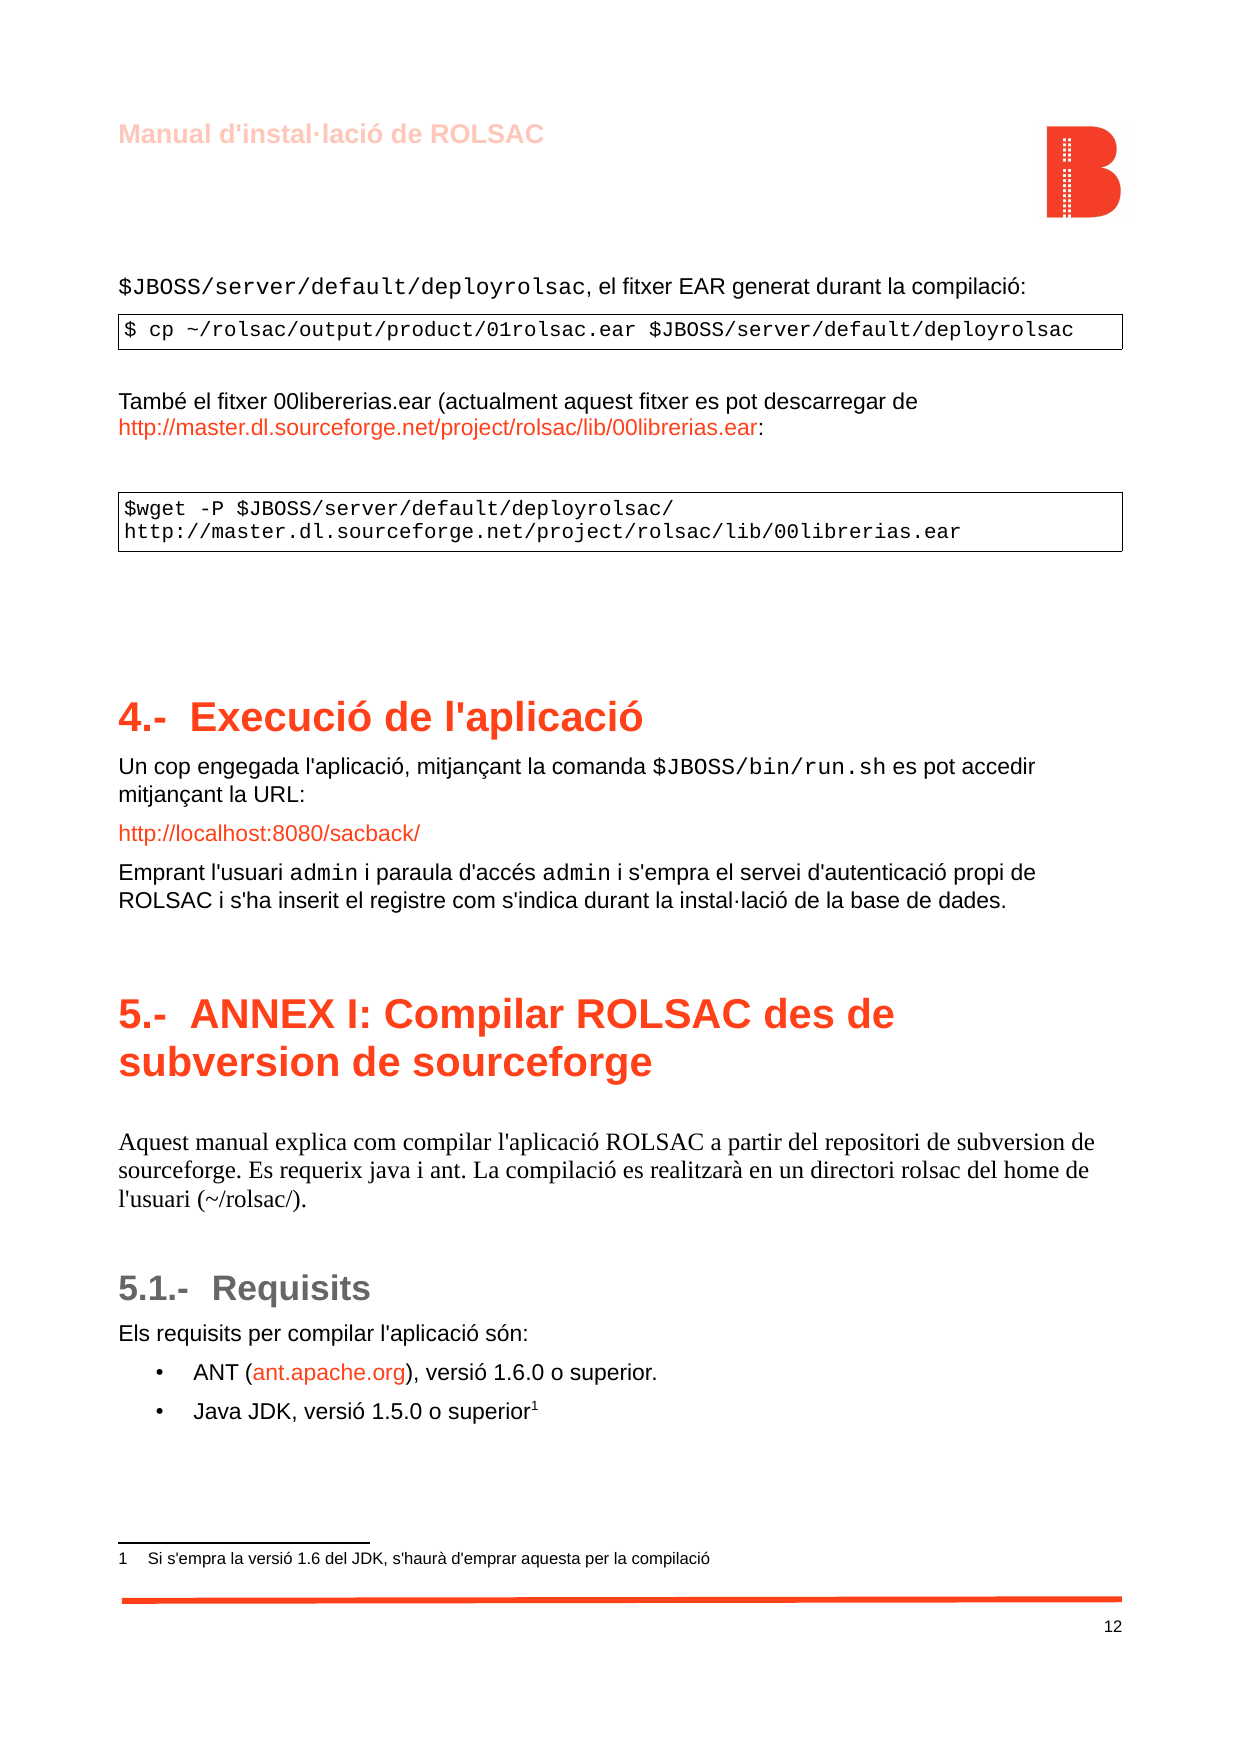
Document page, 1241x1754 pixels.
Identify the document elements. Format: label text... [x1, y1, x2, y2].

list ANT (ant.apache.org), versió 1.6.0 o superior. [156, 1359, 1122, 1385]
text També el fitxer 00libererias.ear (actualment aquest fitxer es pot descarregar de http://master.dl.sourceforge.net/project/rolsac/lib/00librerias.ear: [118, 388, 1122, 440]
subtitle Requisits [118, 1267, 1122, 1307]
text Emprant l'usuari admin i paraula d'accés admin i s'empra el servei d'autenticació propi de ROLSAC i s'ha inserit el registre com s'indica durant la instal·lació de la base de dades. [118, 859, 1122, 913]
list Si s'empra la versió 1.6 del JDK, s'haurà d'emprar aquesta per la compilació [118, 1549, 1122, 1568]
table_header $wget -P $JBOSS/server/default/deployrolsac/ http://master.dl.sourceforge.net/project/rolsac/lib/00librerias.ear [119, 493, 1122, 551]
subtitle ANNEX I: Compilar ROLSAC des de subversion de sourceforge [118, 990, 1122, 1086]
table_header $ cp ~/rolsac/output/product/01rolsac.ear $JBOSS/server/default/deployrolsac [119, 315, 1122, 349]
text Els requisits per compilar l'aplicació són: [118, 1320, 1122, 1346]
list Java JDK, versió 1.5.0 o superior [156, 1398, 1122, 1424]
text http://localhost:8080/sacback/ [118, 820, 1122, 846]
text Aquest manual explica com compilar l'aplicació ROLSAC a partir del repositori de subversion de sourceforge. Es requerix java i ant. La compilació es realitzarà en un directori rolsac del home de l'usuari (~/rolsac/). [118, 1127, 1122, 1213]
picture [1036, 124, 1130, 221]
text Un cop engegada l'aplicació, mitjançant la comanda $JBOSS/bin/run.sh es pot accedir mitjançant la URL: [118, 753, 1122, 807]
subtitle Execució de l'aplicació [118, 692, 1122, 740]
text $JBOSS/server/default/deployrolsac, el fitxer EAR generat durant la compilació: [118, 273, 1122, 301]
